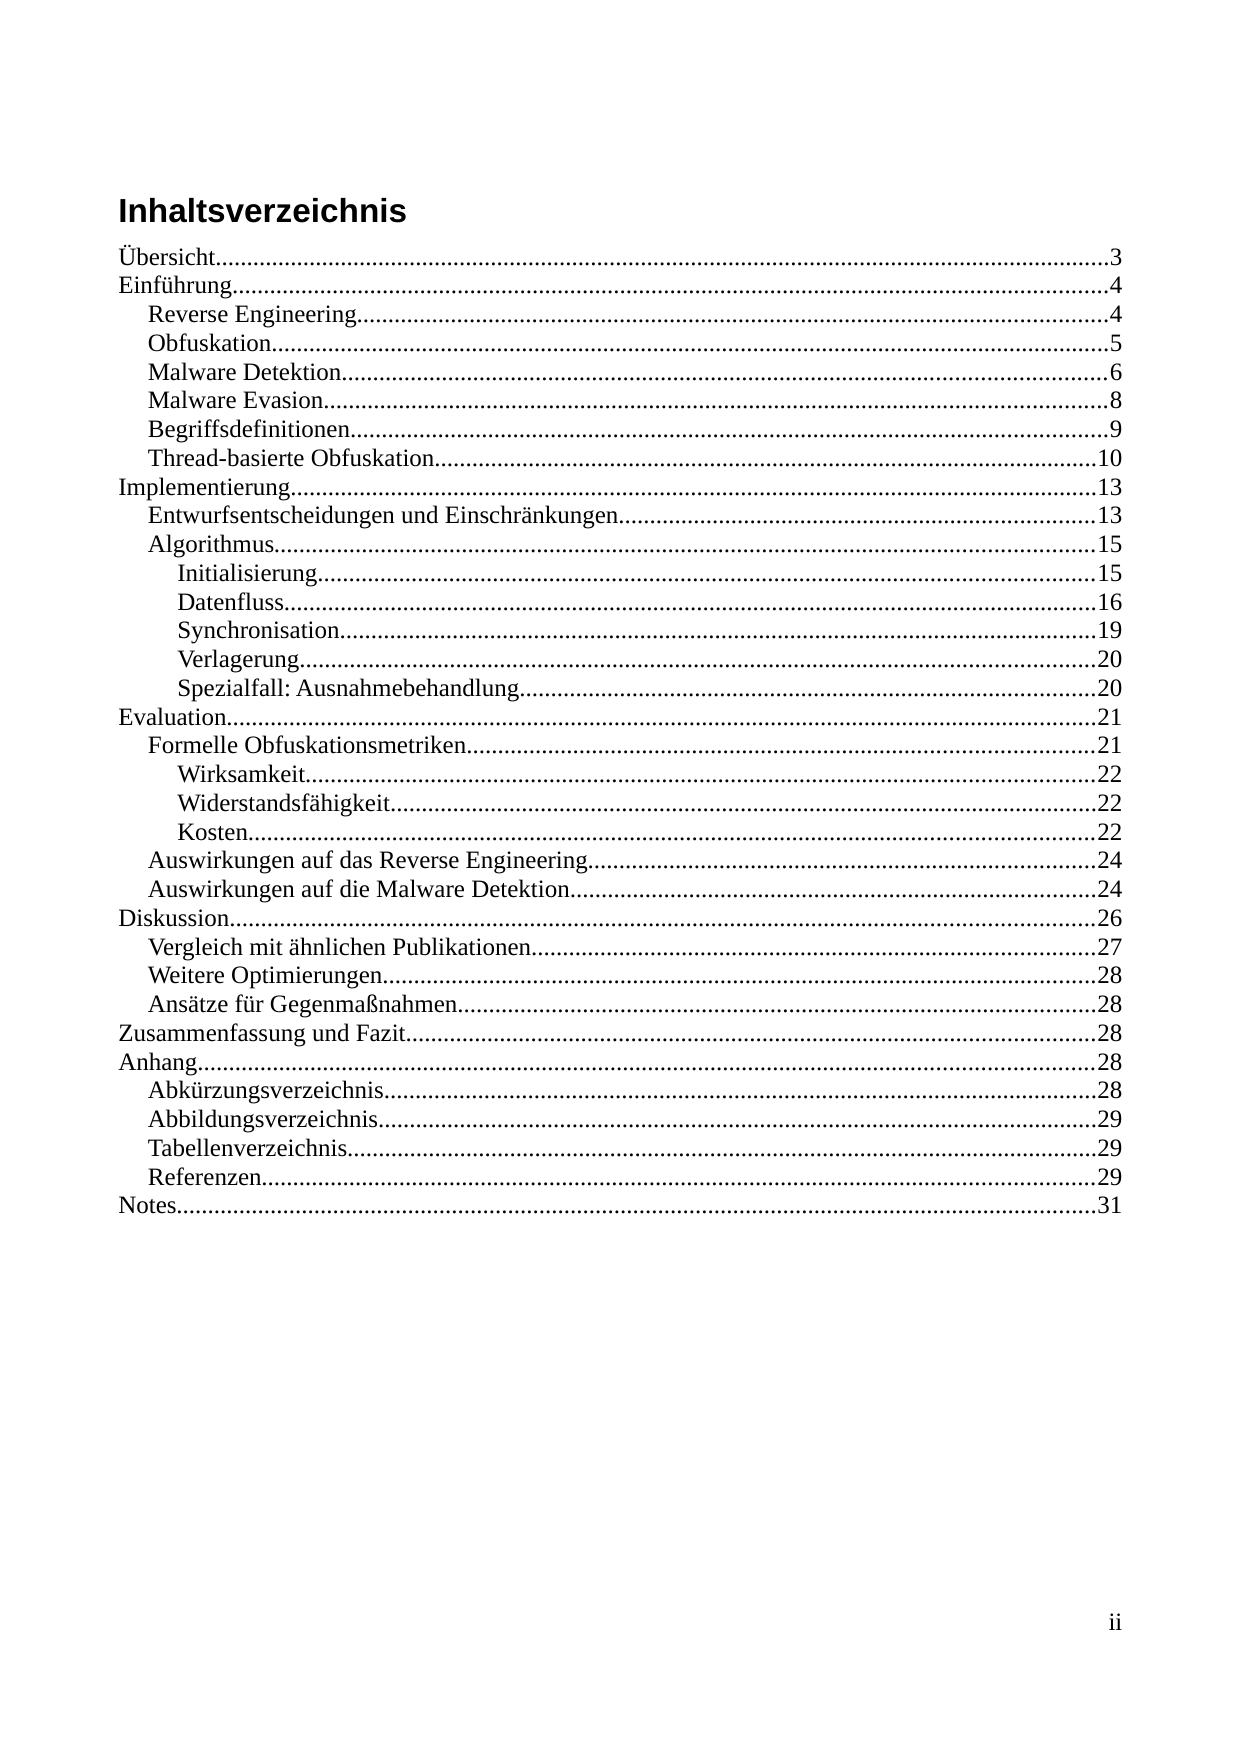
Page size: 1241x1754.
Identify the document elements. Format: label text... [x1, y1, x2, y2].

text Obfuskation 5 [148, 328, 1122, 357]
text Referenzen 29 [148, 1162, 1122, 1190]
text Malware Evasion 8 [148, 385, 1122, 414]
text Datenfluss 16 [177, 587, 1122, 615]
text Notes 31 [118, 1190, 1122, 1219]
text Begriffsdefinitionen 9 [148, 414, 1122, 443]
text Wirksamkeit 22 [177, 759, 1122, 788]
text Implementierung 13 [118, 472, 1122, 500]
text Formelle Obfuskationsmetriken 21 [148, 730, 1122, 759]
text Evaluation 21 [118, 702, 1122, 730]
text Initialisierung 15 [177, 558, 1122, 587]
text Widerstandsfähigkeit 22 [177, 788, 1122, 817]
text Auswirkungen auf das Reverse Engineering 24 [148, 845, 1122, 874]
text Malware Detektion 6 [148, 357, 1122, 385]
text Vergleich mit ähnlichen Publikationen 27 [148, 932, 1122, 960]
text Algorithmus 15 [148, 529, 1122, 558]
text Verlagerung 20 [177, 644, 1122, 673]
text Abkürzungsverzeichnis 28 [148, 1075, 1122, 1104]
text Abbildungsverzeichnis 29 [148, 1104, 1122, 1133]
text Diskussion 26 [118, 903, 1122, 932]
text Tabellenverzeichnis 29 [148, 1133, 1122, 1162]
text Einführung 4 [118, 270, 1122, 299]
text Spezialfall: Ausnahmebehandlung 20 [177, 673, 1122, 702]
text Reverse Engineering 4 [148, 299, 1122, 328]
text Thread-basierte Obfuskation 10 [148, 443, 1122, 472]
text Anhang 28 [118, 1047, 1122, 1075]
text Entwurfsentscheidungen und Einschränkungen 13 [148, 500, 1122, 529]
text Zusammenfassung und Fazit 28 [118, 1018, 1122, 1047]
text Kosten 22 [177, 817, 1122, 845]
text Auswirkungen auf die Malware Detektion 24 [148, 874, 1122, 903]
text Ansätze für Gegenmaßnahmen 28 [148, 989, 1122, 1018]
text Weitere Optimierungen 28 [148, 960, 1122, 989]
subtitle Inhaltsverzeichnis [118, 191, 1122, 229]
text Übersicht 3 [118, 242, 1122, 270]
text Synchronisation 19 [177, 615, 1122, 644]
